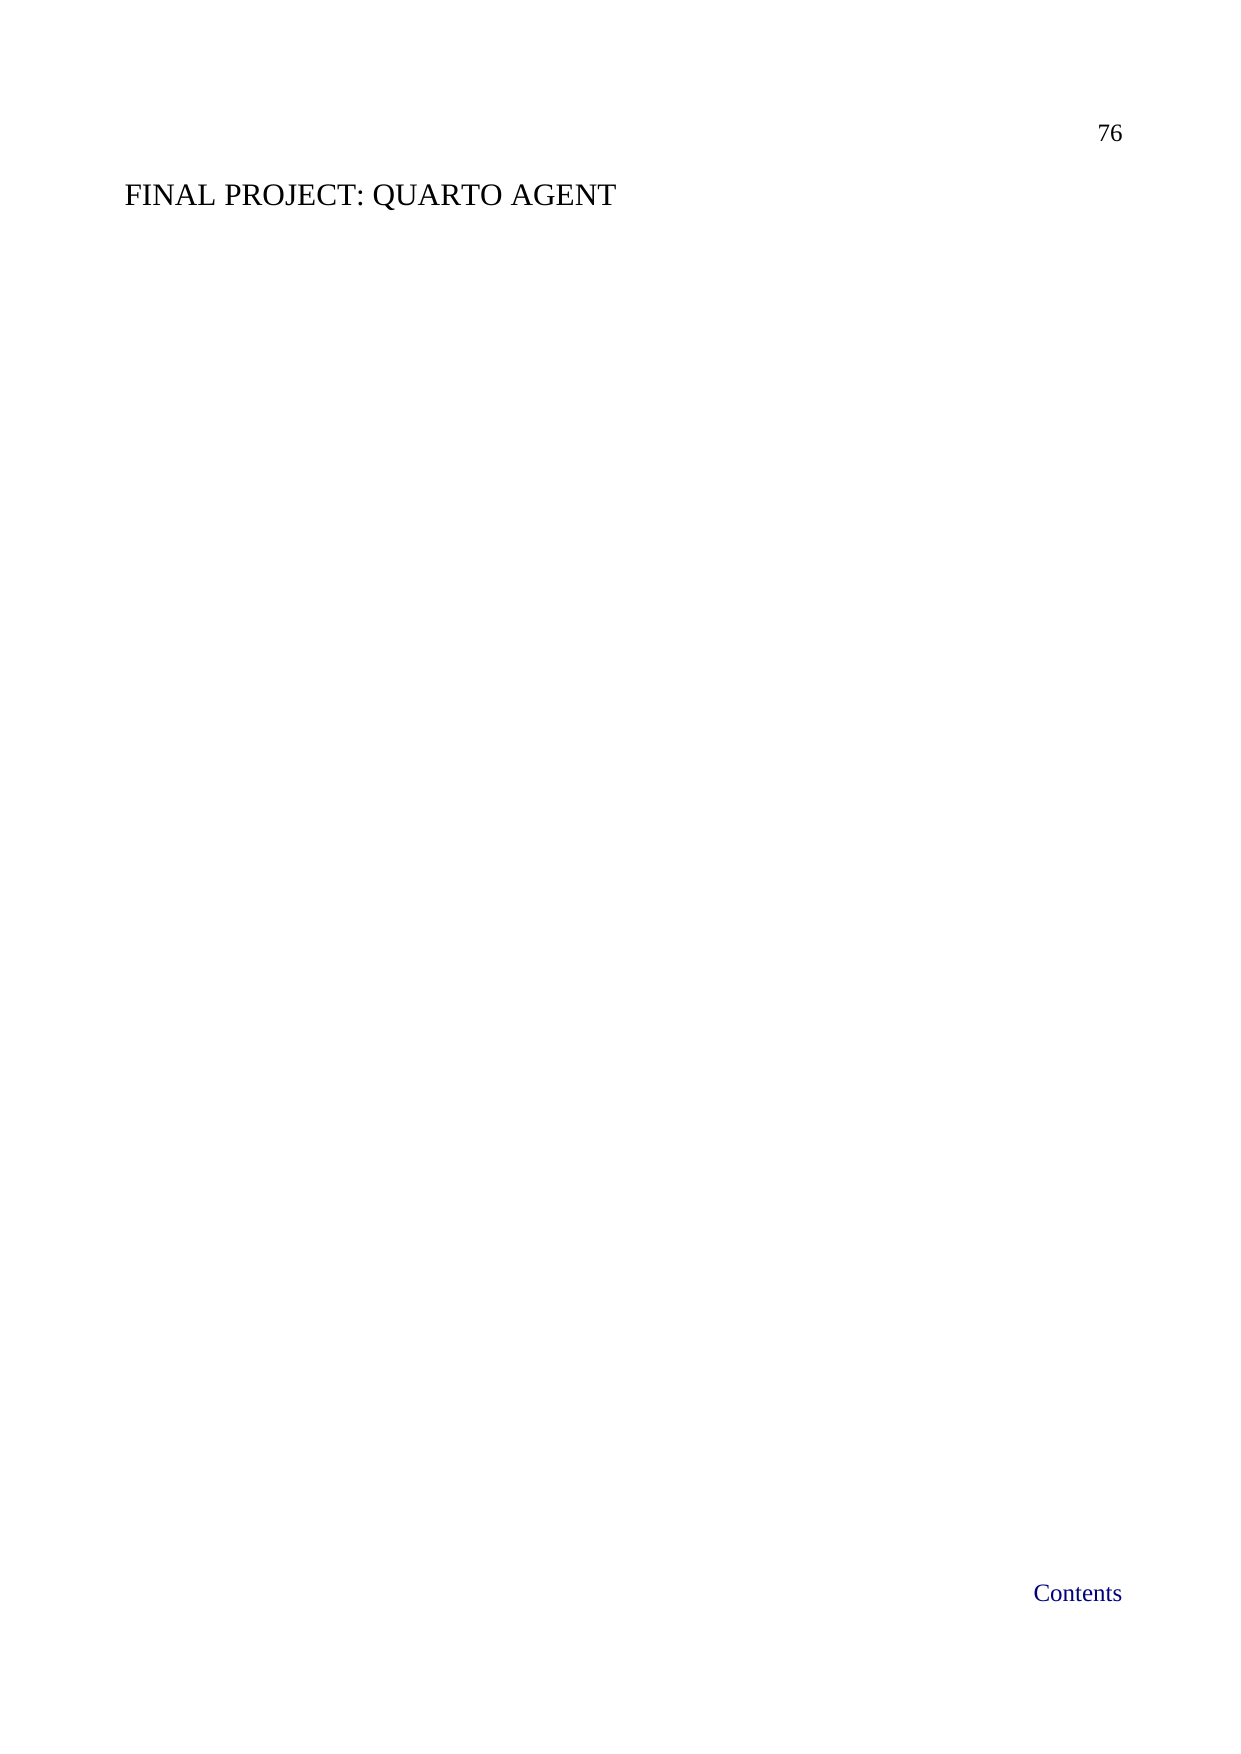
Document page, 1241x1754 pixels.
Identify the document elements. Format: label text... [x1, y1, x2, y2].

text FINAL PROJECT: QUARTO AGENT [118, 176, 1122, 212]
